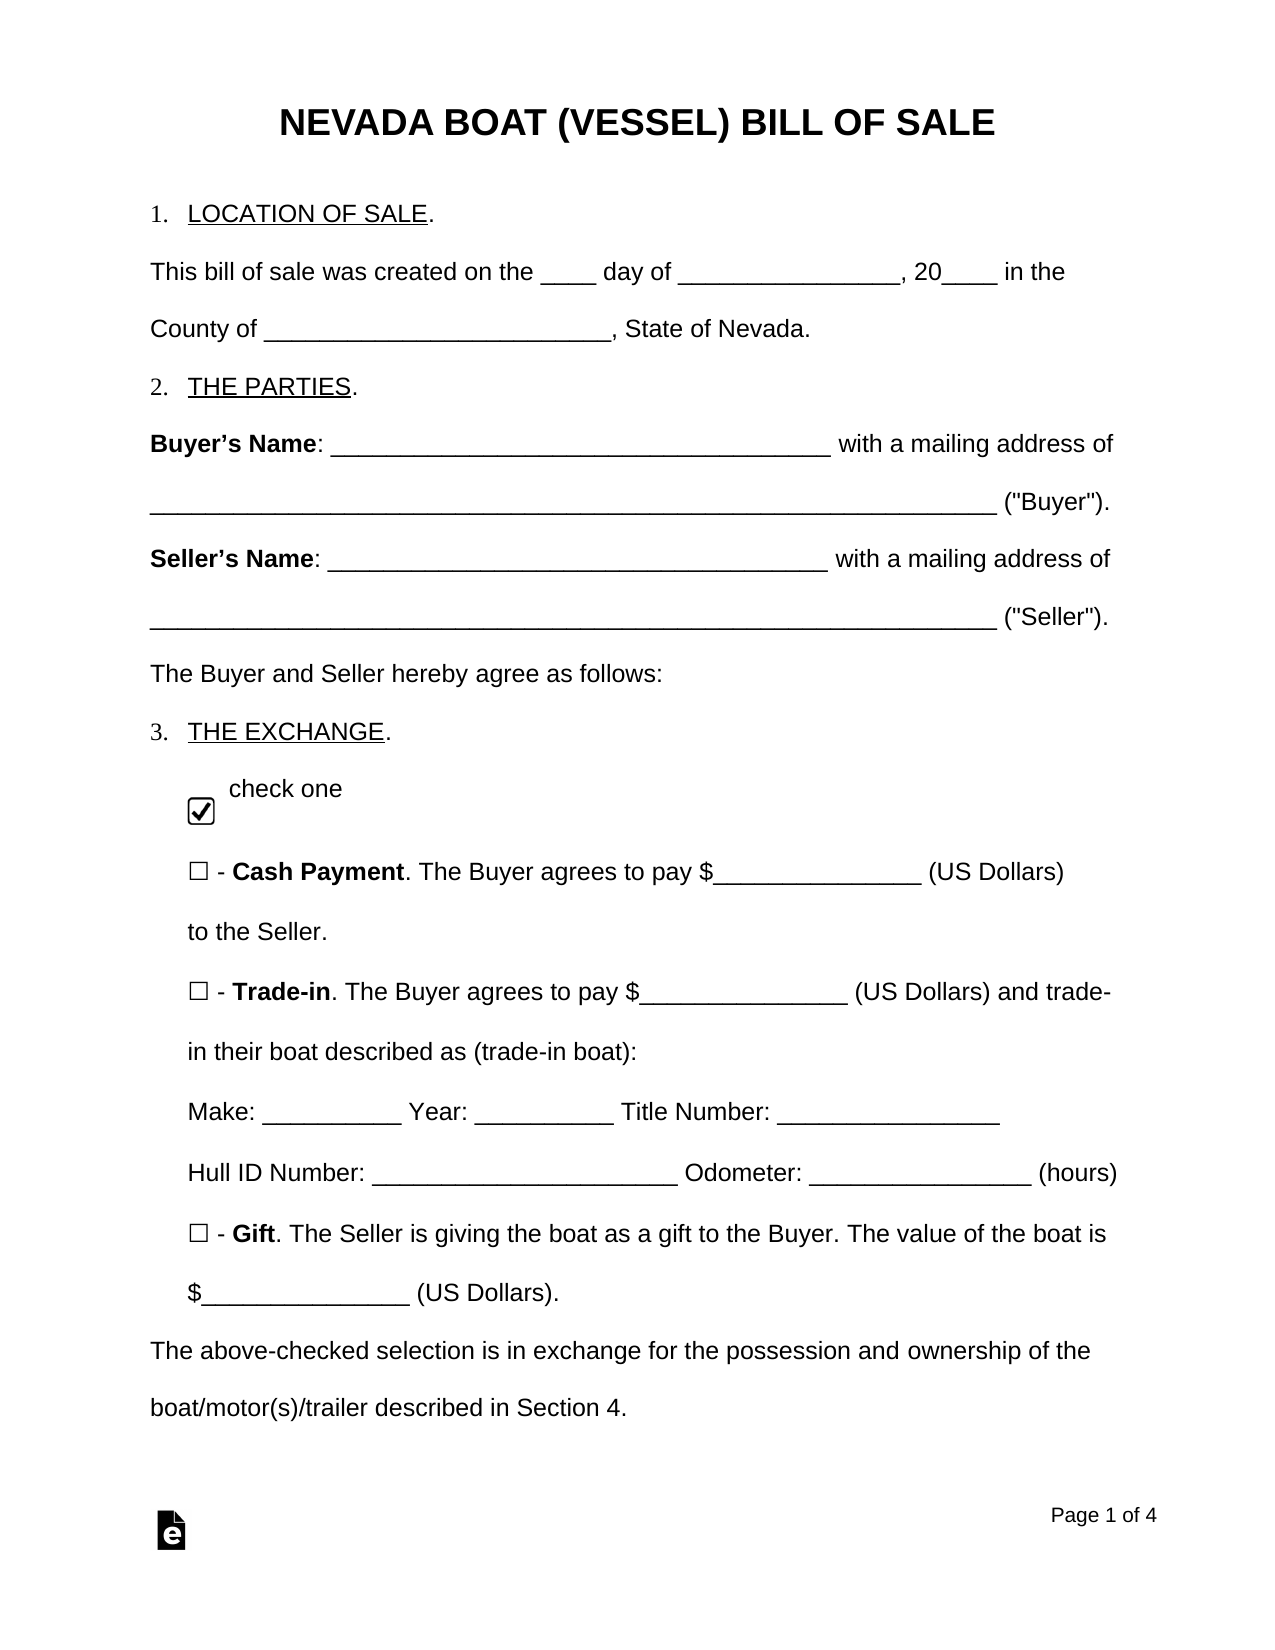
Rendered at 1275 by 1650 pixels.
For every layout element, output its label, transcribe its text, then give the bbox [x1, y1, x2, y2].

list _____________________________________________________________ ("Seller"). [150, 602, 1125, 630]
text This bill of sale was created on the ____ day of ________________, 20____ in the County of _________________________, State of Nevada. [150, 256, 1125, 343]
text ☐ - Trade-in. The Buyer agrees to pay $_______________ (US Dollars) and trade-in their boat described as (trade-in boat): [187, 974, 1125, 1066]
list THE EXCHANGE. [150, 717, 1125, 746]
list LOCATION OF SALE. [150, 199, 1125, 228]
subtitle NEVADA BOAT (VESSEL) BILL OF SALE [150, 100, 1125, 143]
text Hull ID Number: ______________________ Odometer: ________________ (hours) [187, 1158, 1127, 1187]
list The Buyer and Seller hereby agree as follows: [150, 659, 1125, 688]
text Make: __________ Year: __________ Title Number: ________________ [187, 1097, 1127, 1126]
list Seller’s Name: ____________________________________ with a mailing address of [150, 544, 1125, 573]
text The above-checked selection is in exchange for the possession and ownership of the boat/motor(s)/trailer described in Section 4. [150, 1336, 1125, 1422]
list Buyer’s Name: ____________________________________ with a mailing address of [150, 429, 1125, 458]
list check one [187, 774, 1125, 825]
text ☐ - Gift. The Seller is giving the boat as a gift to the Buyer. The value of the boat is $_______________ (US Dollars). [187, 1215, 1125, 1307]
text ☐ - Cash Payment. The Buyer agrees to pay $_______________ (US Dollars) to the Seller. [187, 854, 1125, 945]
list THE PARTIES. [150, 371, 1125, 400]
list _____________________________________________________________ ("Buyer"). [150, 487, 1125, 515]
